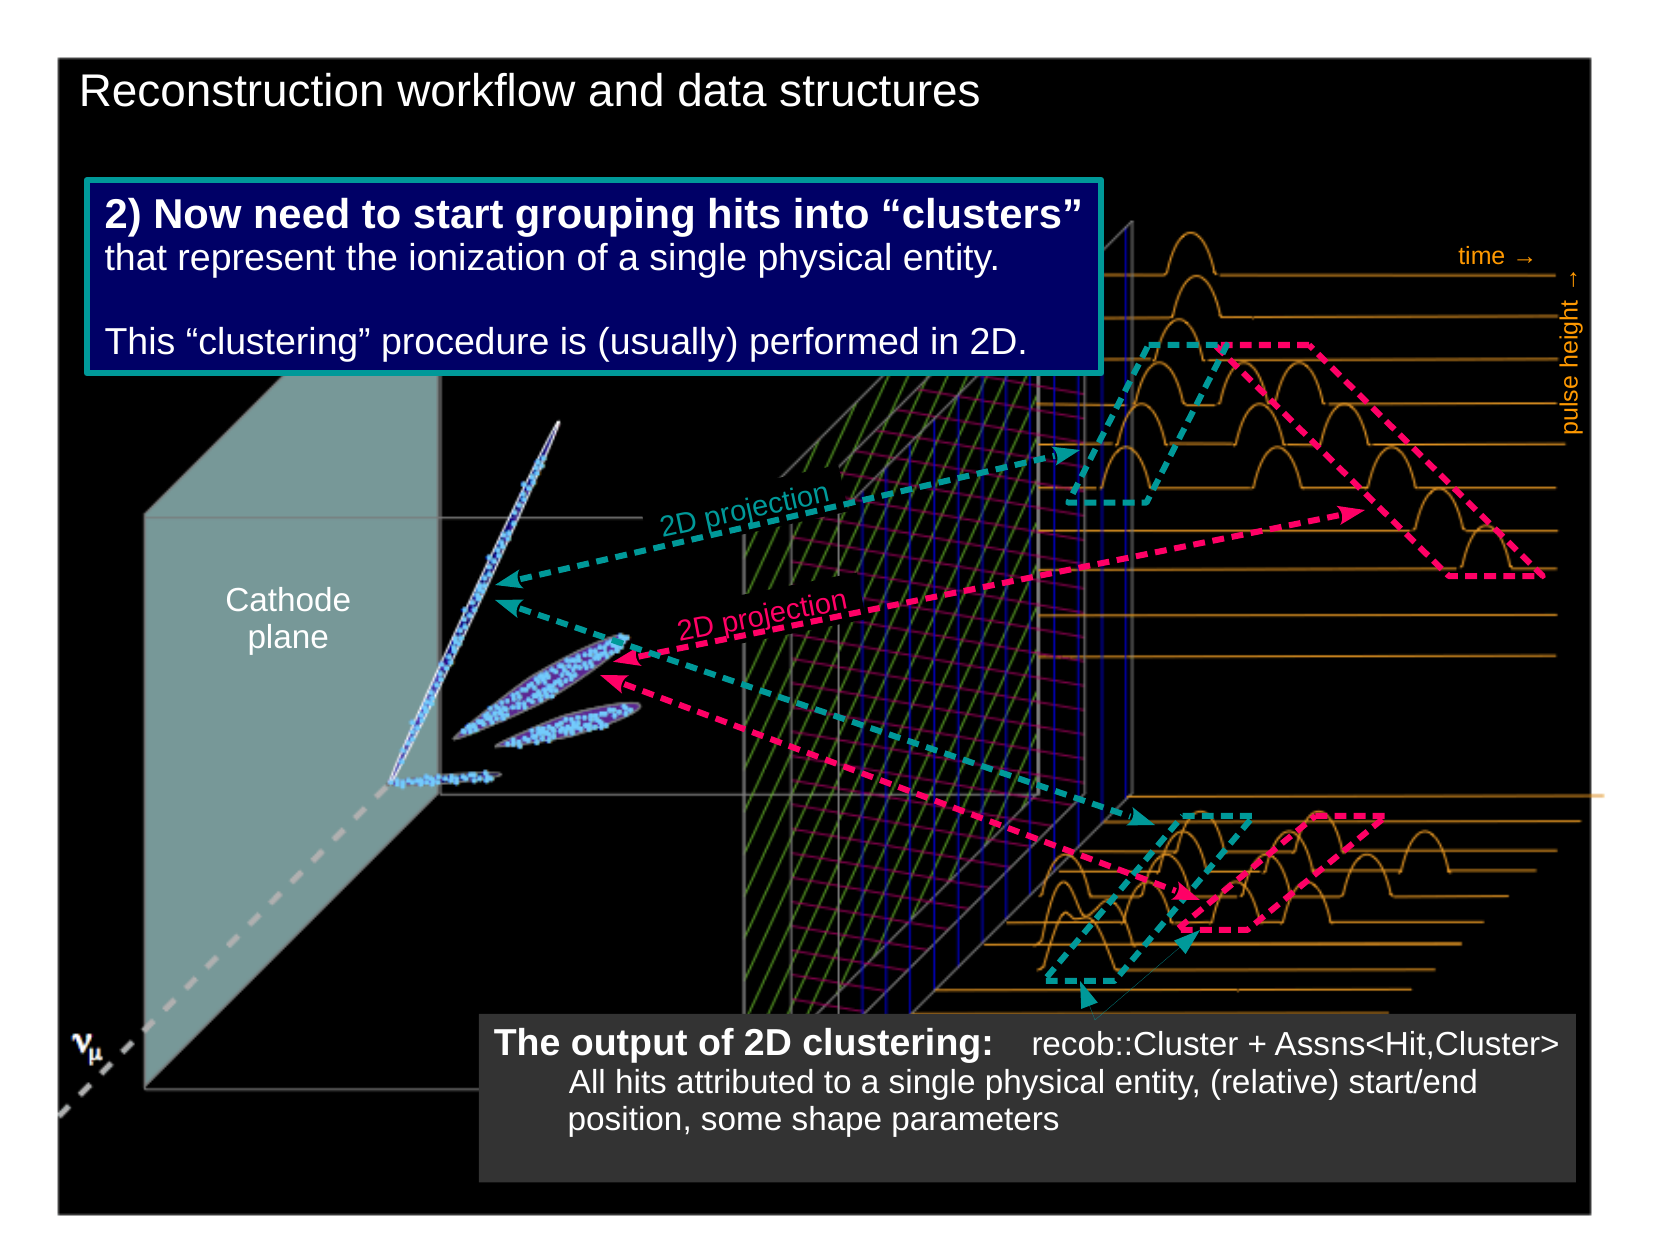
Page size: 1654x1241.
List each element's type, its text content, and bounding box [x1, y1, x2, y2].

text_box pulse height → [1547, 247, 1591, 451]
text_box The output of 2D clustering: recob::Cluster + Assns<Hit,Cluster> All hits attributed to a single physical entity, (relative) start/end position, some shape parameters [478, 1013, 1576, 1183]
text_box 2D projection [640, 464, 848, 555]
text_box 2D projection [658, 572, 866, 657]
picture [0, 0, 1650, 1241]
text_box time → [1443, 234, 1560, 277]
text_box Reconstruction workflow and data structures [64, 57, 1042, 125]
text_box Cathode plane [210, 574, 367, 664]
text_box 2) Now need to start grouping hits into “clusters” that represent the ionization of a single physical entity. This “clustering” procedure is (usually) performed in 2D. [86, 180, 1100, 374]
